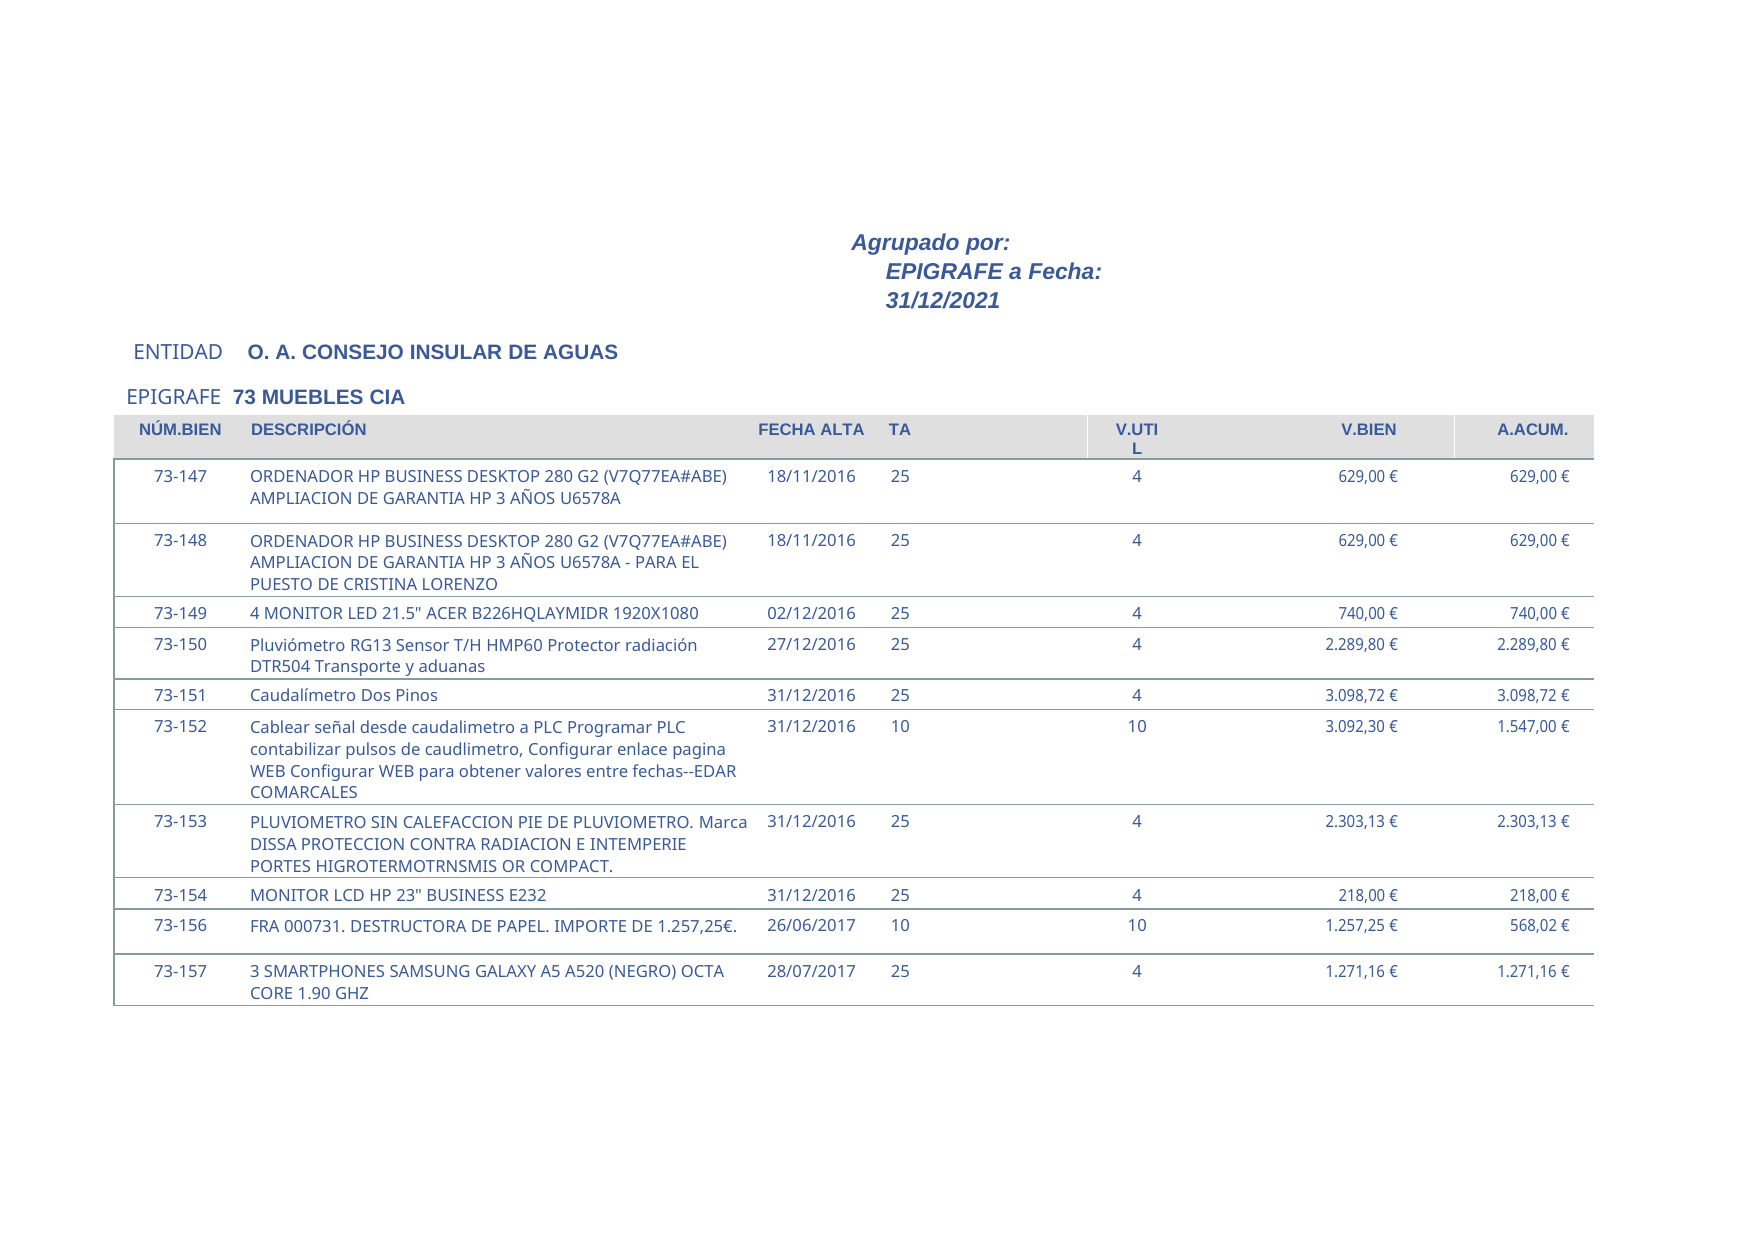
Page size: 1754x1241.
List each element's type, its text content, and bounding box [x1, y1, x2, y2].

table_cell 10 [876, 910, 1087, 953]
table_cell 10 [1088, 710, 1224, 804]
table_cell PLUVIOMETRO SIN CALEFACCION PIE DE PLUVIOMETRO. Marca DISSA PROTECCION CONTRA RADIACION E INTEMPERIE PORTES HIGROTERMOTRNSMIS OR COMPACT. [235, 805, 749, 877]
table_cell 218,00 € [1224, 878, 1454, 908]
table_cell 02/12/2016 [749, 597, 876, 627]
table_cell 73-153 [115, 805, 235, 877]
table_header V.BIEN [1224, 415, 1454, 458]
table_cell 18/11/2016 [749, 460, 876, 522]
table_cell 1.271,16 € [1224, 955, 1454, 1004]
table_cell 26/06/2017 [749, 910, 876, 953]
table_cell 25 [876, 628, 1087, 678]
table_cell 740,00 € [1455, 597, 1594, 627]
table_header A.ACUM. [1455, 415, 1594, 458]
table_cell 28/07/2017 [749, 955, 876, 1004]
table_cell 73-156 [115, 910, 235, 953]
table_cell 25 [876, 805, 1087, 877]
table_cell 3.092,30 € [1224, 710, 1454, 804]
table_cell 25 [876, 597, 1087, 627]
table_cell Caudalímetro Dos Pinos [235, 680, 749, 709]
table_cell 629,00 € [1224, 524, 1454, 596]
table_cell 10 [876, 710, 1087, 804]
table_cell 1.257,25 € [1224, 910, 1454, 953]
table_cell 31/12/2016 [749, 805, 876, 877]
table_cell 31/12/2016 [749, 680, 876, 709]
table_cell 25 [876, 460, 1087, 522]
table_cell 18/11/2016 [749, 524, 876, 596]
table_cell 4 MONITOR LED 21.5" ACER B226HQLAYMIDR 1920X1080 [235, 597, 749, 627]
table_cell 73-157 [115, 955, 235, 1004]
table_cell 25 [876, 524, 1087, 596]
table_cell 10 [1088, 910, 1224, 953]
table_cell 73-151 [115, 680, 235, 709]
table_cell 3.098,72 € [1224, 680, 1454, 709]
table_cell 629,00 € [1455, 524, 1594, 596]
table_cell 25 [876, 955, 1087, 1004]
table_cell 3 SMARTPHONES SAMSUNG GALAXY A5 A520 (NEGRO) OCTA CORE 1.90 GHZ [235, 955, 749, 1004]
table_cell 73-150 [115, 628, 235, 678]
table_cell 73-148 [115, 524, 235, 596]
table_cell ORDENADOR HP BUSINESS DESKTOP 280 G2 (V7Q77EA#ABE) AMPLIACION DE GARANTIA HP 3 AÑOS U6578A [235, 460, 749, 522]
table_cell 2.289,80 € [1224, 628, 1454, 678]
table_cell 2.289,80 € [1455, 628, 1594, 678]
table_cell 4 [1088, 805, 1224, 877]
table_cell 4 [1088, 597, 1224, 627]
table_cell 2.303,13 € [1224, 805, 1454, 877]
table_cell 31/12/2016 [749, 710, 876, 804]
table_cell 73-152 [115, 710, 235, 804]
table_cell ORDENADOR HP BUSINESS DESKTOP 280 G2 (V7Q77EA#ABE) AMPLIACION DE GARANTIA HP 3 AÑOS U6578A - PARA EL PUESTO DE CRISTINA LORENZO [235, 524, 749, 596]
text ENTIDAD O. A. CONSEJO INSULAR DE AGUAS [133, 337, 1606, 365]
table_cell 4 [1088, 628, 1224, 678]
table_cell MONITOR LCD HP 23" BUSINESS E232 [235, 878, 749, 908]
table_cell 629,00 € [1224, 460, 1454, 522]
table_header NÚM.BIEN [114, 415, 235, 458]
table_cell 629,00 € [1455, 460, 1594, 522]
table_cell Cablear señal desde caudalimetro a PLC Programar PLC contabilizar pulsos de caudlimetro, Configurar enlace pagina WEB Configurar WEB para obtener valores entre fechas--EDAR COMARCALES [235, 710, 749, 804]
table_cell 3.098,72 € [1455, 680, 1594, 709]
table_header FECHA ALTA [749, 415, 876, 458]
table_cell 1.271,16 € [1455, 955, 1594, 1004]
table_cell 740,00 € [1224, 597, 1454, 627]
table_header DESCRIPCIÓN [235, 415, 749, 458]
table_cell 27/12/2016 [749, 628, 876, 678]
table_cell 218,00 € [1455, 878, 1594, 908]
table_cell 73-147 [115, 460, 235, 522]
table_cell 25 [876, 878, 1087, 908]
table_cell 2.303,13 € [1455, 805, 1594, 877]
table_cell 568,02 € [1455, 910, 1594, 953]
text EPIGRAFE 73 MUEBLES CIA [126, 382, 1606, 411]
table_cell 1.547,00 € [1455, 710, 1594, 804]
table_cell 73-154 [115, 878, 235, 908]
table_cell Pluviómetro RG13 Sensor T/H HMP60 Protector radiación DTR504 Transporte y aduanas [235, 628, 749, 678]
table_cell 4 [1088, 955, 1224, 1004]
table_header TA [876, 415, 1087, 458]
table_cell 4 [1088, 680, 1224, 709]
table_cell 4 [1088, 524, 1224, 596]
table_cell 4 [1088, 878, 1224, 908]
table_cell 31/12/2016 [749, 878, 876, 908]
table_cell FRA 000731. DESTRUCTORA DE PAPEL. IMPORTE DE 1.257,25€. [235, 910, 749, 953]
table_header V.UTIL [1088, 415, 1224, 458]
text Agrupado por: EPIGRAFE a Fecha: 31/12/2021 [851, 228, 1134, 314]
table_cell 25 [876, 680, 1087, 709]
table_cell 4 [1088, 460, 1224, 522]
table_cell 73-149 [115, 597, 235, 627]
